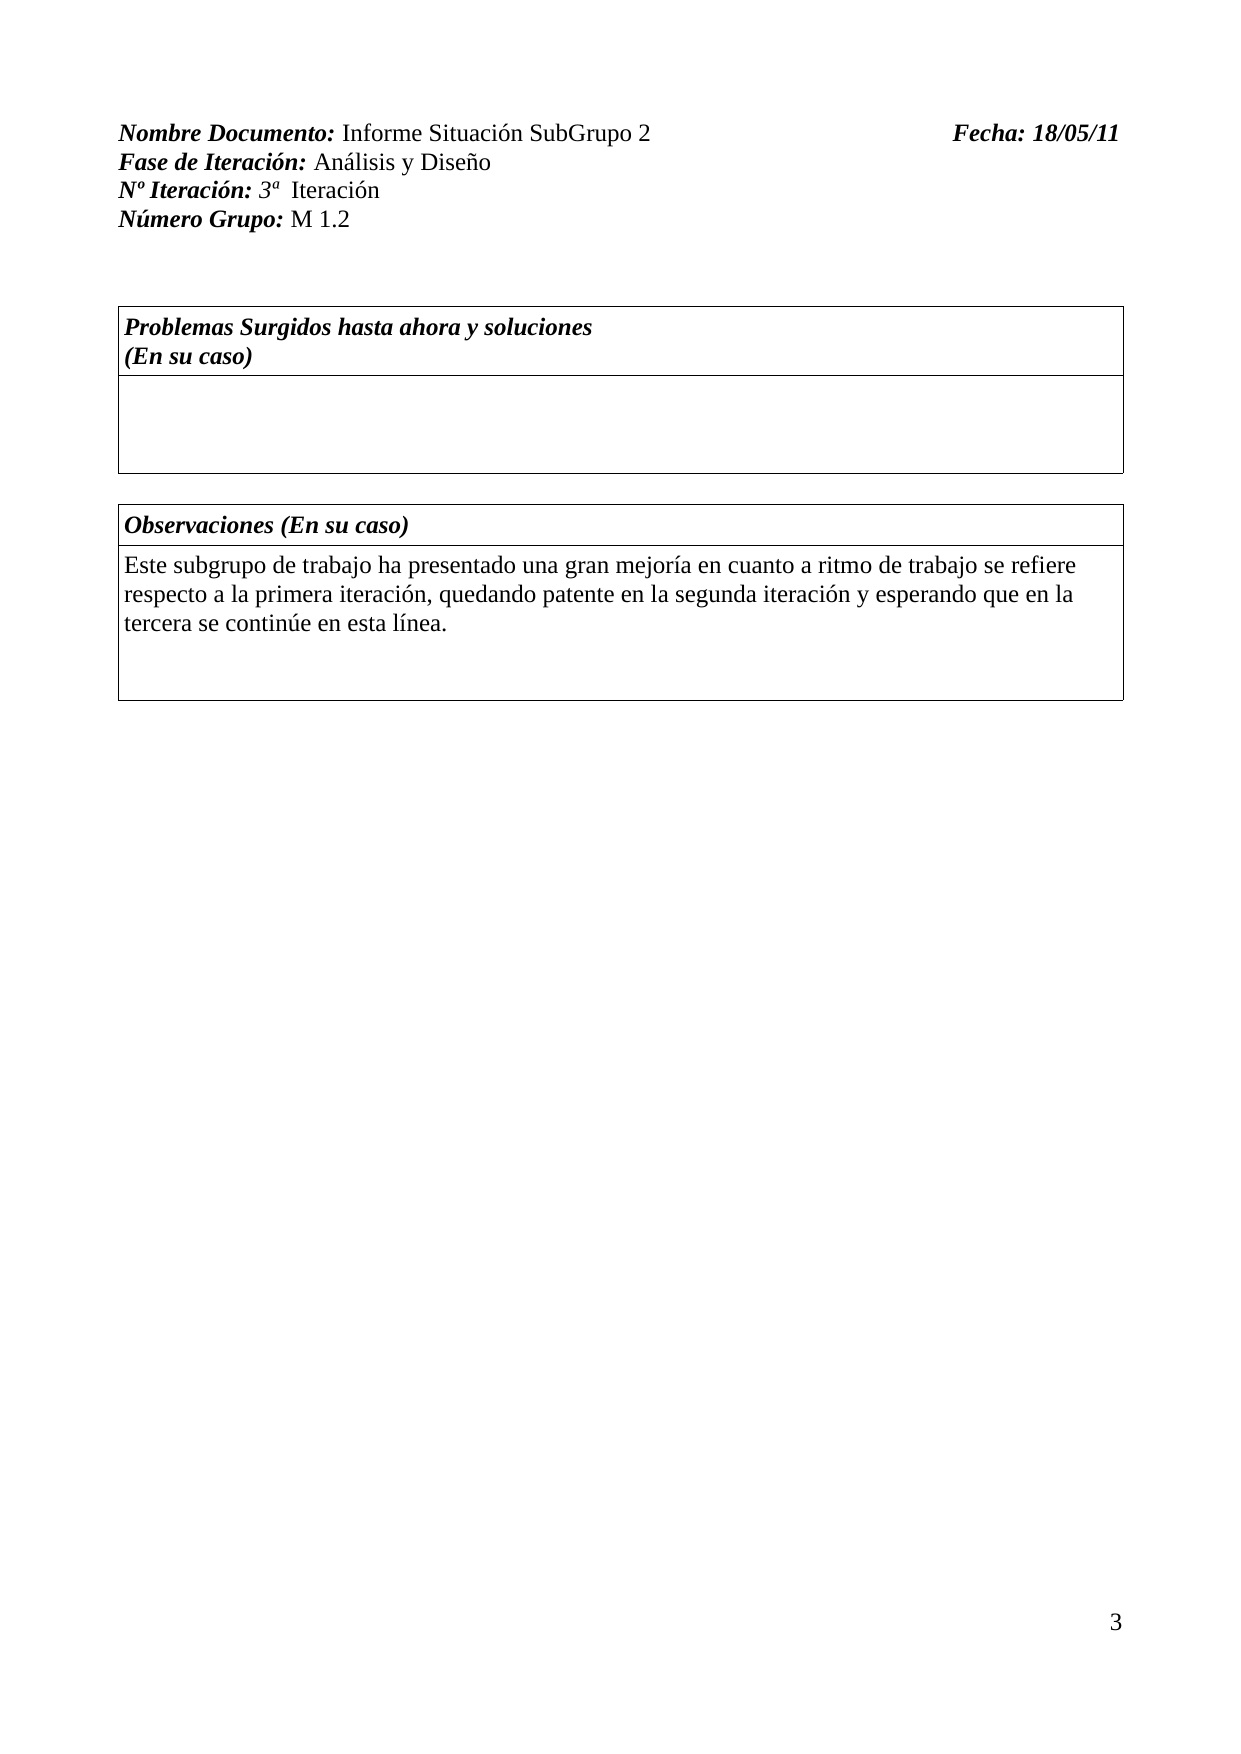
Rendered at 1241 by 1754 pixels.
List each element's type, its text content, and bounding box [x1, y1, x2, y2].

table_cell Este subgrupo de trabajo ha presentado una gran mejoría en cuanto a ritmo de trabajo se refiere respecto a la primera iteración, quedando patente en la segunda iteración y esperando que en la tercera se continúe en esta línea. [119, 546, 1123, 700]
table_header Problemas Surgidos hasta ahora y soluciones (En su caso) [119, 307, 1123, 375]
table_cell [119, 376, 1123, 473]
table_header Observaciones (En su caso) [119, 505, 1123, 545]
